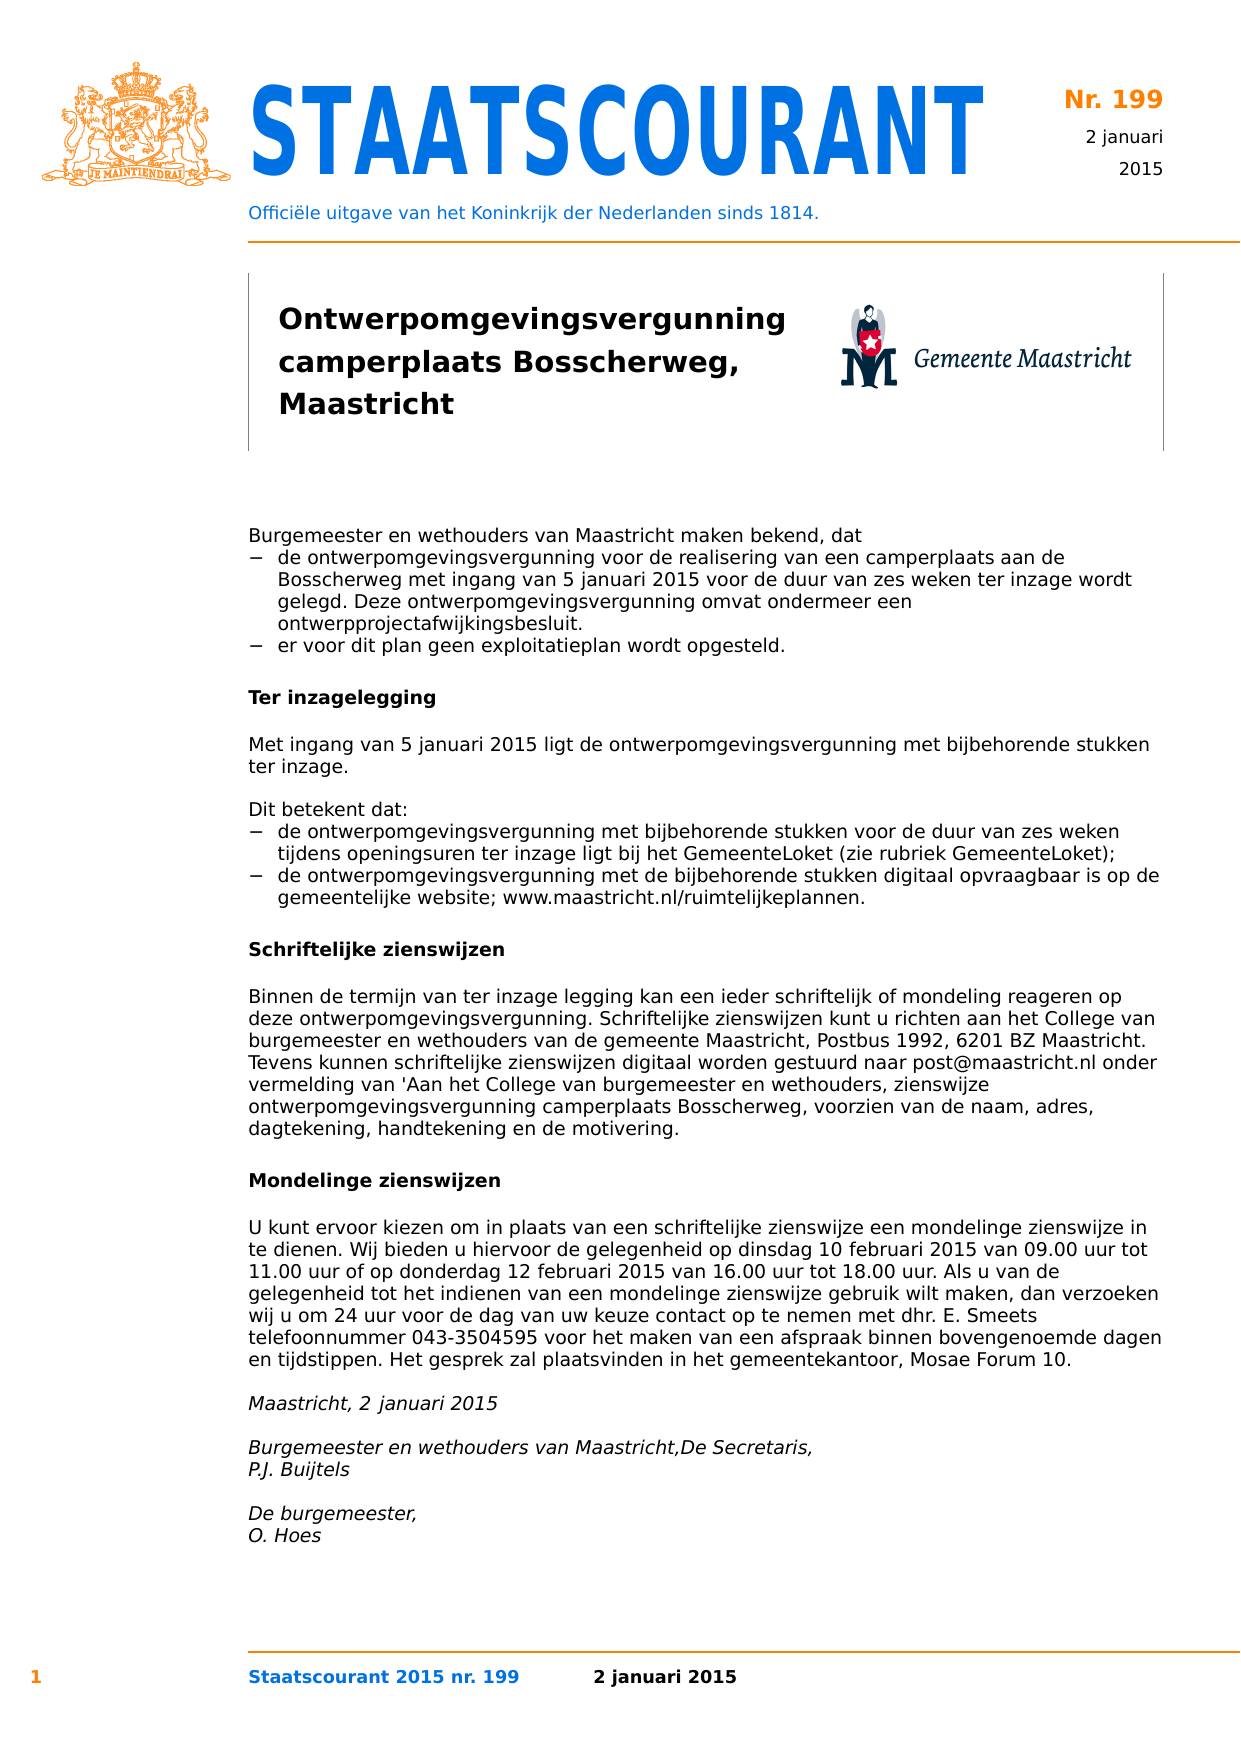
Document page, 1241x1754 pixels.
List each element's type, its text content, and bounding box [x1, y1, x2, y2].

text Burgemeester en wethouders van Maastricht maken bekend, dat [248, 525, 1163, 547]
text − de ontwerpomgevingsvergunning voor de realisering van een camperplaats aan de Bosscherweg met ingang van 5 januari 2015 voor de duur van zes weken ter inzage wordt gelegd. Deze ontwerpomgevingsvergunning omvat ondermeer een ontwerpprojectafwijkingsbesluit. [248, 547, 1163, 634]
table_cell Officiële uitgave van het Koninkrijk der Nederlanden sinds 1814. [248, 203, 1240, 241]
table_header Nr. 199 [998, 62, 1240, 121]
text − de ontwerpomgevingsvergunning met bijbehorende stukken voor de duur van zes weken tijdens openingsuren ter inzage ligt bij het GemeenteLoket (zie rubriek GemeenteLoket); [248, 821, 1163, 865]
table_cell 2 januari [998, 121, 1240, 153]
text Maastricht, 2 januari 2015 [248, 1393, 1163, 1415]
subtitle Mondelinge zienswijzen [248, 1170, 1163, 1192]
picture [838, 302, 1134, 391]
text U kunt ervoor kiezen om in plaats van een schriftelijke zienswijze een mondelinge zienswijze in te dienen. Wij bieden u hiervoor de gelegenheid op dinsdag 10 februari 2015 van 09.00 uur tot 11.00 uur of op donderdag 12 februari 2015 van 16.00 uur tot 18.00 uur. Als u van de gelegenheid tot het indienen van een mondelinge zienswijze gebruik wilt maken, dan verzoeken wij u om 24 uur voor de dag van uw keuze contact op te nemen met dhr. E. Smeets telefoonnummer 043-3504595 voor het maken van een afspraak binnen bovengenoemde dagen en tijdstippen. Het gesprek zal plaatsvinden in het gemeentekantoor, Mosae Forum 10. [248, 1217, 1163, 1371]
text Dit betekent dat: [248, 799, 1163, 821]
text Burgemeester en wethouders van Maastricht,De Secretaris, P.J. Buijtels [248, 1437, 1163, 1481]
table_cell 2015 [998, 153, 1240, 203]
text − er voor dit plan geen exploitatieplan wordt opgesteld. [248, 634, 1163, 657]
text De burgemeester, O. Hoes [248, 1502, 1163, 1546]
text Met ingang van 5 januari 2015 ligt de ontwerpomgevingsvergunning met bijbehorende stukken ter inzage. [248, 733, 1163, 777]
text Binnen de termijn van ter inzage legging kan een ieder schriftelijk of mondeling reageren op deze ontwerpomgevingsvergunning. Schriftelijke zienswijzen kunt u richten aan het College van burgemeester en wethouders van de gemeente Maastricht, Postbus 1992, 6201 BZ Maastricht. Tevens kunnen schriftelijke zienswijzen digitaal worden gestuurd naar post@maastricht.nl onder vermelding van 'Aan het College van burgemeester en wethouders, zienswijze ontwerpomgevingsvergunning camperplaats Bosscherweg, voorzien van de naam, adres, dagtekening, handtekening en de motivering. [248, 986, 1163, 1140]
subtitle Ter inzagelegging [248, 687, 1163, 708]
table_header [25, 62, 248, 241]
subtitle Ontwerpomgevingsvergunning camperplaats Bosscherweg, Maastricht [249, 273, 1163, 451]
text − de ontwerpomgevingsvergunning met de bijbehorende stukken digitaal opvraagbaar is op de gemeentelijke website; www.maastricht.nl/ruimtelijkeplannen. [248, 865, 1163, 909]
picture [41, 62, 231, 186]
table_header STAATSCOURANT [248, 62, 998, 203]
subtitle Schriftelijke zienswijzen [248, 939, 1163, 961]
